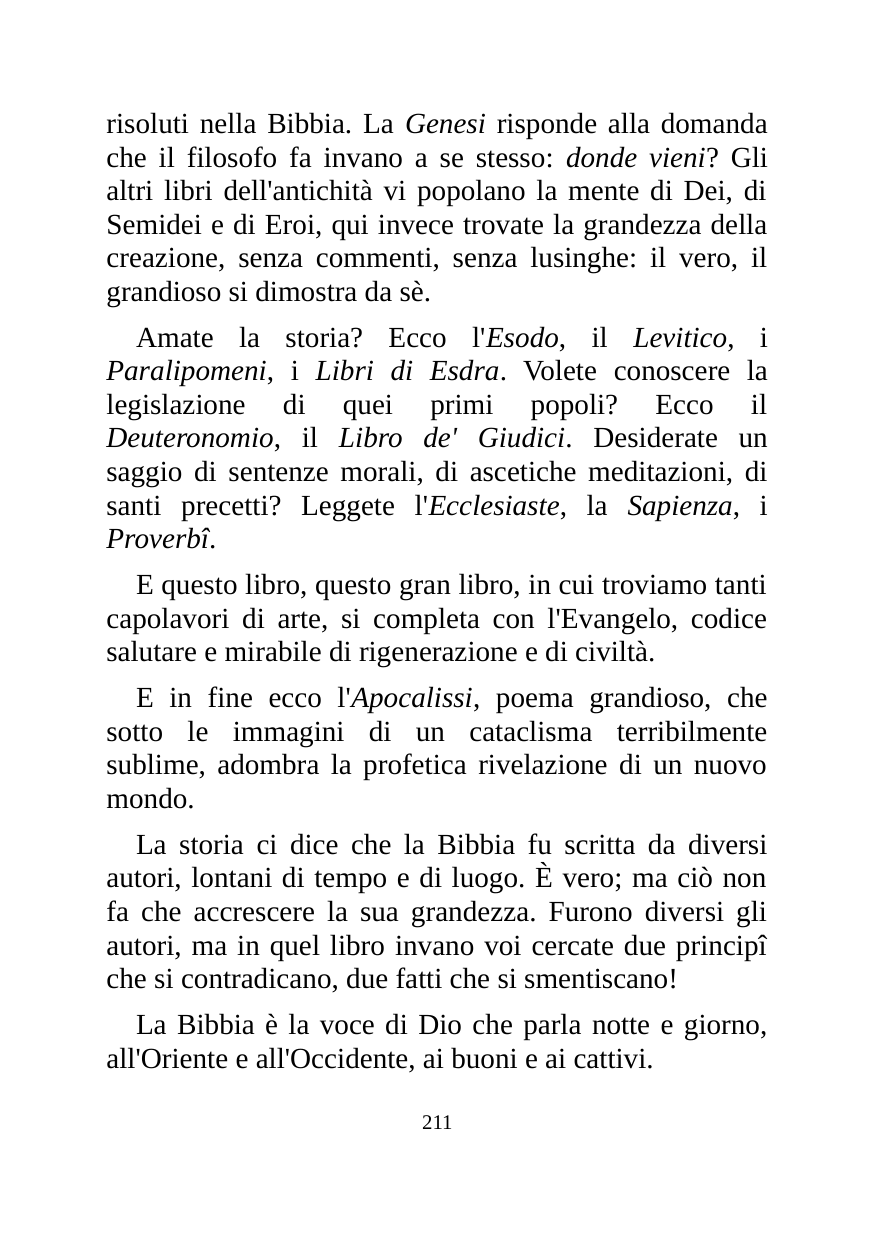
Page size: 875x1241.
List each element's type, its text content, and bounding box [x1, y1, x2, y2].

text Amate la storia? Ecco l'Esodo, il Levitico, i Paralipomeni, i Libri di Esdra. Volete conoscere la legislazione di quei primi popoli? Ecco il Deuteronomio, il Libro de' Giudici. Desiderate un saggio di sentenze morali, di ascetiche meditazioni, di santi precetti? Leggete l'Ecclesiaste, la Sapienza, i Proverbî. [106, 320, 768, 555]
text La storia ci dice che la Bibbia fu scritta da diversi autori, lontani di tempo e di luogo. È vero; ma ciò non fa che accrescere la sua grandezza. Furono diversi gli autori, ma in quel libro invano voi cercate due principî che si contradicano, due fatti che si smentiscano! [106, 827, 768, 995]
text E in fine ecco l'Apocalissi, poema grandioso, che sotto le immagini di un cataclisma terribilmente sublime, adombra la profetica rivelazione di un nuovo mondo. [106, 680, 768, 814]
text E questo libro, questo gran libro, in cui troviamo tanti capolavori di arte, si completa con l'Evangelo, codice salutare e mirabile di rigenerazione e di civiltà. [106, 567, 768, 668]
text risoluti nella Bibbia. La Genesi risponde alla domanda che il filosofo fa invano a se stesso: donde vieni? Gli altri libri dell'antichità vi popolano la mente di Dei, di Semidei e di Eroi, qui invece trovate la grandezza della creazione, senza commenti, senza lusinghe: il vero, il grandioso si dimostra da sè. [106, 106, 768, 307]
text La Bibbia è la voce di Dio che parla notte e giorno, all'Oriente e all'Occidente, ai buoni e ai cattivi. [106, 1007, 768, 1074]
